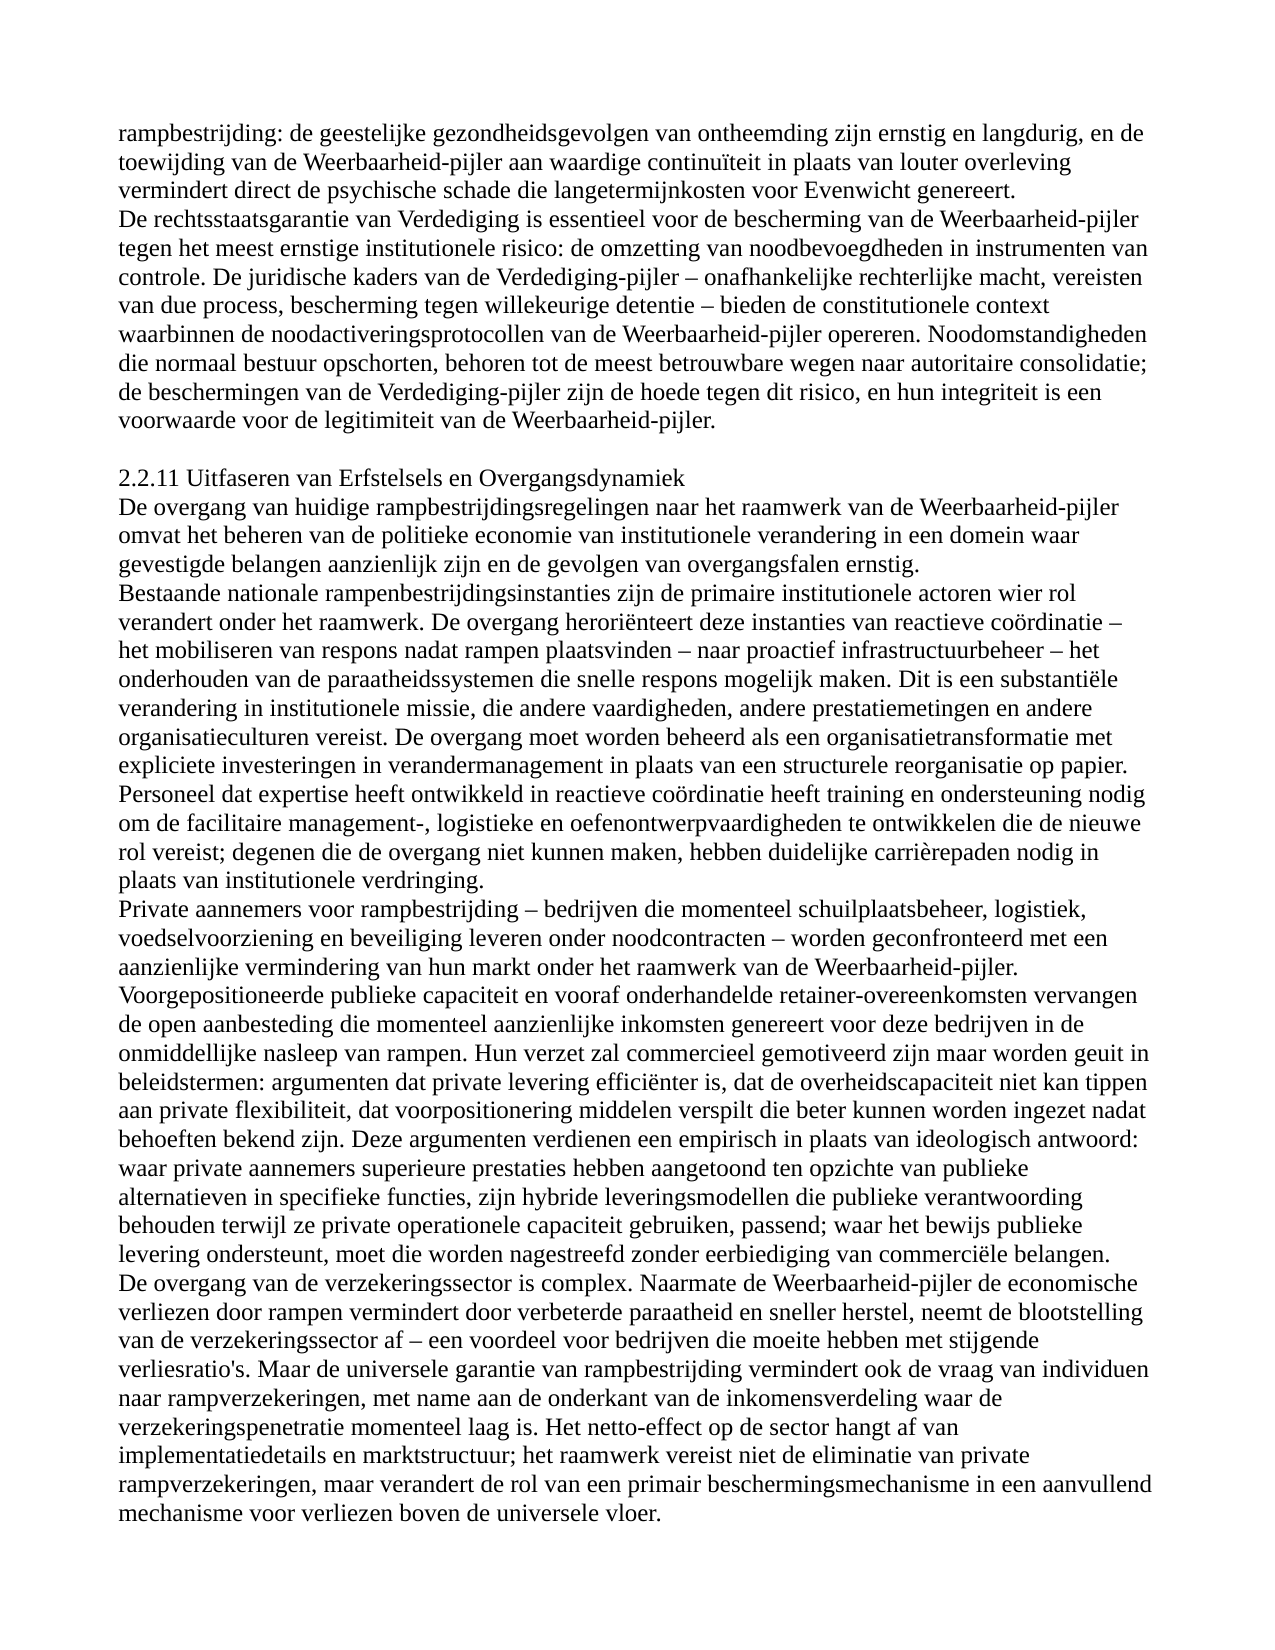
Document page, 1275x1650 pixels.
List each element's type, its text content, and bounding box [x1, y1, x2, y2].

text De rechtsstaatsgarantie van Verdediging is essentieel voor de bescherming van de Weerbaarheid-pijler tegen het meest ernstige institutionele risico: de omzetting van noodbevoegdheden in instrumenten van controle. De juridische kaders van de Verdediging-pijler – onafhankelijke rechterlijke macht, vereisten van due process, bescherming tegen willekeurige detentie – bieden de constitutionele context waarbinnen de noodactiveringsprotocollen van de Weerbaarheid-pijler opereren. Noodomstandigheden die normaal bestuur opschorten, behoren tot de meest betrouwbare wegen naar autoritaire consolidatie; de beschermingen van de Verdediging-pijler zijn de hoede tegen dit risico, en hun integriteit is een voorwaarde voor de legitimiteit van de Weerbaarheid-pijler. [118, 204, 1157, 434]
text Private aannemers voor rampbestrijding – bedrijven die momenteel schuilplaatsbeheer, logistiek, voedselvoorziening en beveiliging leveren onder noodcontracten – worden geconfronteerd met een aanzienlijke vermindering van hun markt onder het raamwerk van de Weerbaarheid-pijler. Voorgepositioneerde publieke capaciteit en vooraf onderhandelde retainer-overeenkomsten vervangen de open aanbesteding die momenteel aanzienlijke inkomsten genereert voor deze bedrijven in de onmiddellijke nasleep van rampen. Hun verzet zal commercieel gemotiveerd zijn maar worden geuit in beleidstermen: argumenten dat private levering efficiënter is, dat de overheidscapaciteit niet kan tippen aan private flexibiliteit, dat voorpositionering middelen verspilt die beter kunnen worden ingezet nadat behoeften bekend zijn. Deze argumenten verdienen een empirisch in plaats van ideologisch antwoord: waar private aannemers superieure prestaties hebben aangetoond ten opzichte van publieke alternatieven in specifieke functies, zijn hybride leveringsmodellen die publieke verantwoording behouden terwijl ze private operationele capaciteit gebruiken, passend; waar het bewijs publieke levering ondersteunt, moet die worden nagestreefd zonder eerbiediging van commerciële belangen. [118, 894, 1157, 1268]
text De overgang van de verzekeringssector is complex. Naarmate de Weerbaarheid-pijler de economische verliezen door rampen vermindert door verbeterde paraatheid en sneller herstel, neemt de blootstelling van de verzekeringssector af – een voordeel voor bedrijven die moeite hebben met stijgende verliesratio's. Maar de universele garantie van rampbestrijding vermindert ook de vraag van individuen naar rampverzekeringen, met name aan de onderkant van de inkomensverdeling waar de verzekeringspenetratie momenteel laag is. Het netto-effect op de sector hangt af van implementatiedetails en marktstructuur; het raamwerk vereist niet de eliminatie van private rampverzekeringen, maar verandert de rol van een primair beschermingsmechanisme in een aanvullend mechanisme voor verliezen boven de universele vloer. [118, 1268, 1157, 1527]
text Bestaande nationale rampenbestrijdingsinstanties zijn de primaire institutionele actoren wier rol verandert onder het raamwerk. De overgang heroriënteert deze instanties van reactieve coördinatie – het mobiliseren van respons nadat rampen plaatsvinden – naar proactief infrastructuurbeheer – het onderhouden van de paraatheidssystemen die snelle respons mogelijk maken. Dit is een substantiële verandering in institutionele missie, die andere vaardigheden, andere prestatiemetingen en andere organisatieculturen vereist. De overgang moet worden beheerd als een organisatietransformatie met expliciete investeringen in verandermanagement in plaats van een structurele reorganisatie op papier. Personeel dat expertise heeft ontwikkeld in reactieve coördinatie heeft training en ondersteuning nodig om de facilitaire management-, logistieke en oefenontwerpvaardigheden te ontwikkelen die de nieuwe rol vereist; degenen die de overgang niet kunnen maken, hebben duidelijke carrièrepaden nodig in plaats van institutionele verdringing. [118, 578, 1157, 894]
text 2.2.11 Uitfaseren van Erfstelsels en Overgangsdynamiek [118, 463, 1157, 492]
text De overgang van huidige rampbestrijdingsregelingen naar het raamwerk van de Weerbaarheid-pijler omvat het beheren van de politieke economie van institutionele verandering in een domein waar gevestigde belangen aanzienlijk zijn en de gevolgen van overgangsfalen ernstig. [118, 492, 1157, 578]
text rampbestrijding: de geestelijke gezondheidsgevolgen van ontheemding zijn ernstig en langdurig, en de toewijding van de Weerbaarheid-pijler aan waardige continuïteit in plaats van louter overleving vermindert direct de psychische schade die langetermijnkosten voor Evenwicht genereert. [118, 118, 1157, 204]
